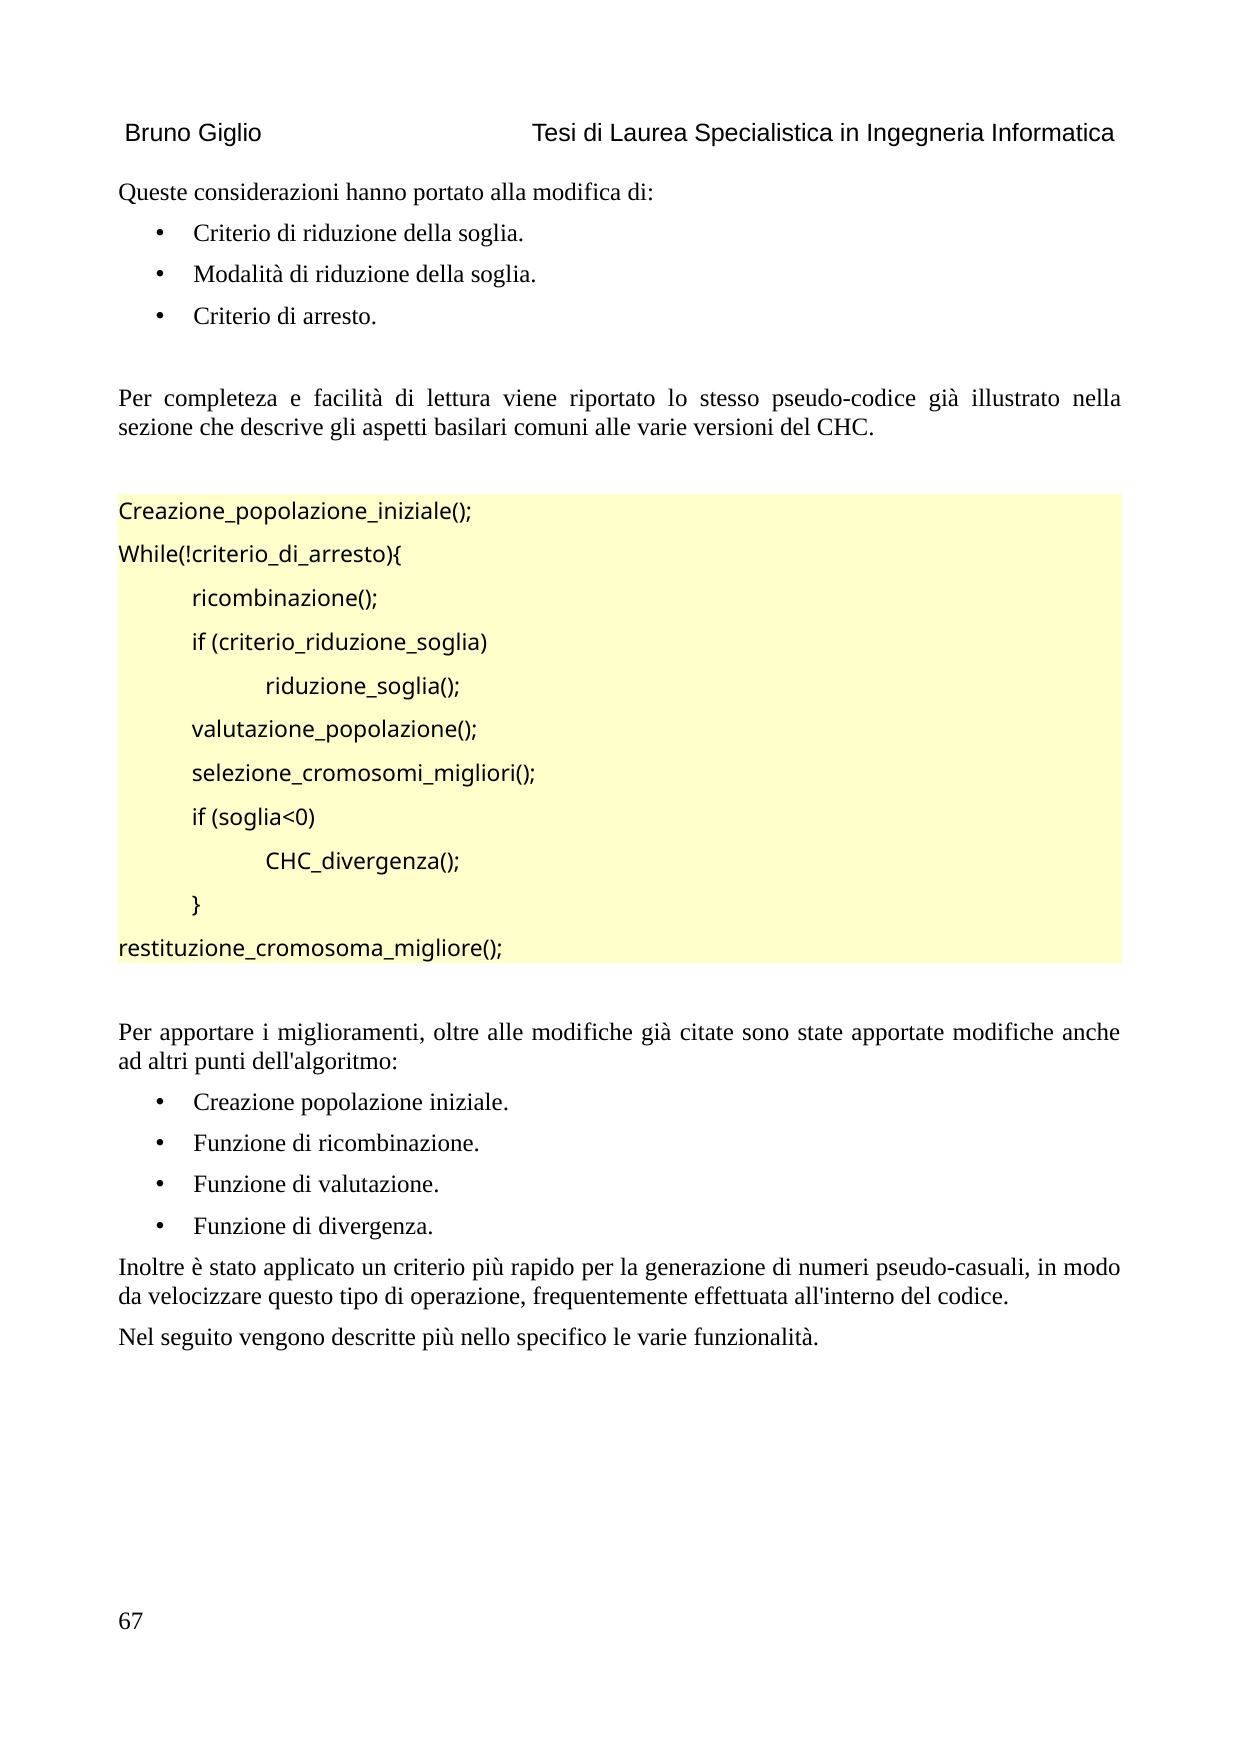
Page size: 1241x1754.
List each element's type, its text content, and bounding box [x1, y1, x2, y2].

text Queste considerazioni hanno portato alla modifica di: [118, 177, 1122, 206]
text Inoltre è stato applicato un criterio più rapido per la generazione di numeri pseudo-casuali, in modo da velocizzare questo tipo di operazione, frequentemente effettuata all'interno del codice. [118, 1252, 1122, 1309]
list Modalità di riduzione della soglia. [156, 259, 1122, 288]
text if (criterio_riduzione_soglia) [118, 626, 1122, 657]
list Funzione di ricombinazione. [156, 1128, 1122, 1157]
list Funzione di divergenza. [156, 1211, 1122, 1239]
text Per apportare i miglioramenti, oltre alle modifiche già citate sono state apportate modifiche anche ad altri punti dell'algoritmo: [118, 1017, 1122, 1074]
list Creazione popolazione iniziale. [156, 1087, 1122, 1116]
text Per completeza e facilità di lettura viene riportato lo stesso pseudo-codice già illustrato nella sezione che descrive gli aspetti basilari comuni alle varie versioni del CHC. [118, 383, 1122, 441]
text ricombinazione(); [118, 582, 1122, 613]
text valutazione_popolazione(); [118, 713, 1122, 744]
text restituzione_cromosoma_migliore(); [118, 932, 1122, 963]
text selezione_cromosomi_migliori(); [118, 757, 1122, 788]
text if (soglia<0) [118, 801, 1122, 832]
list Funzione di valutazione. [156, 1169, 1122, 1198]
text Nel seguito vengono descritte più nello specifico le varie funzionalità. [118, 1322, 1122, 1351]
list Criterio di arresto. [156, 301, 1122, 329]
text CHC_divergenza(); [118, 844, 1122, 876]
text While(!criterio_di_arresto){ [118, 538, 1122, 569]
text riduzione_soglia(); [118, 669, 1122, 701]
text Creazione_popolazione_iniziale(); [118, 494, 1122, 526]
list Criterio di riduzione della soglia. [156, 218, 1122, 247]
text } [118, 888, 1122, 919]
